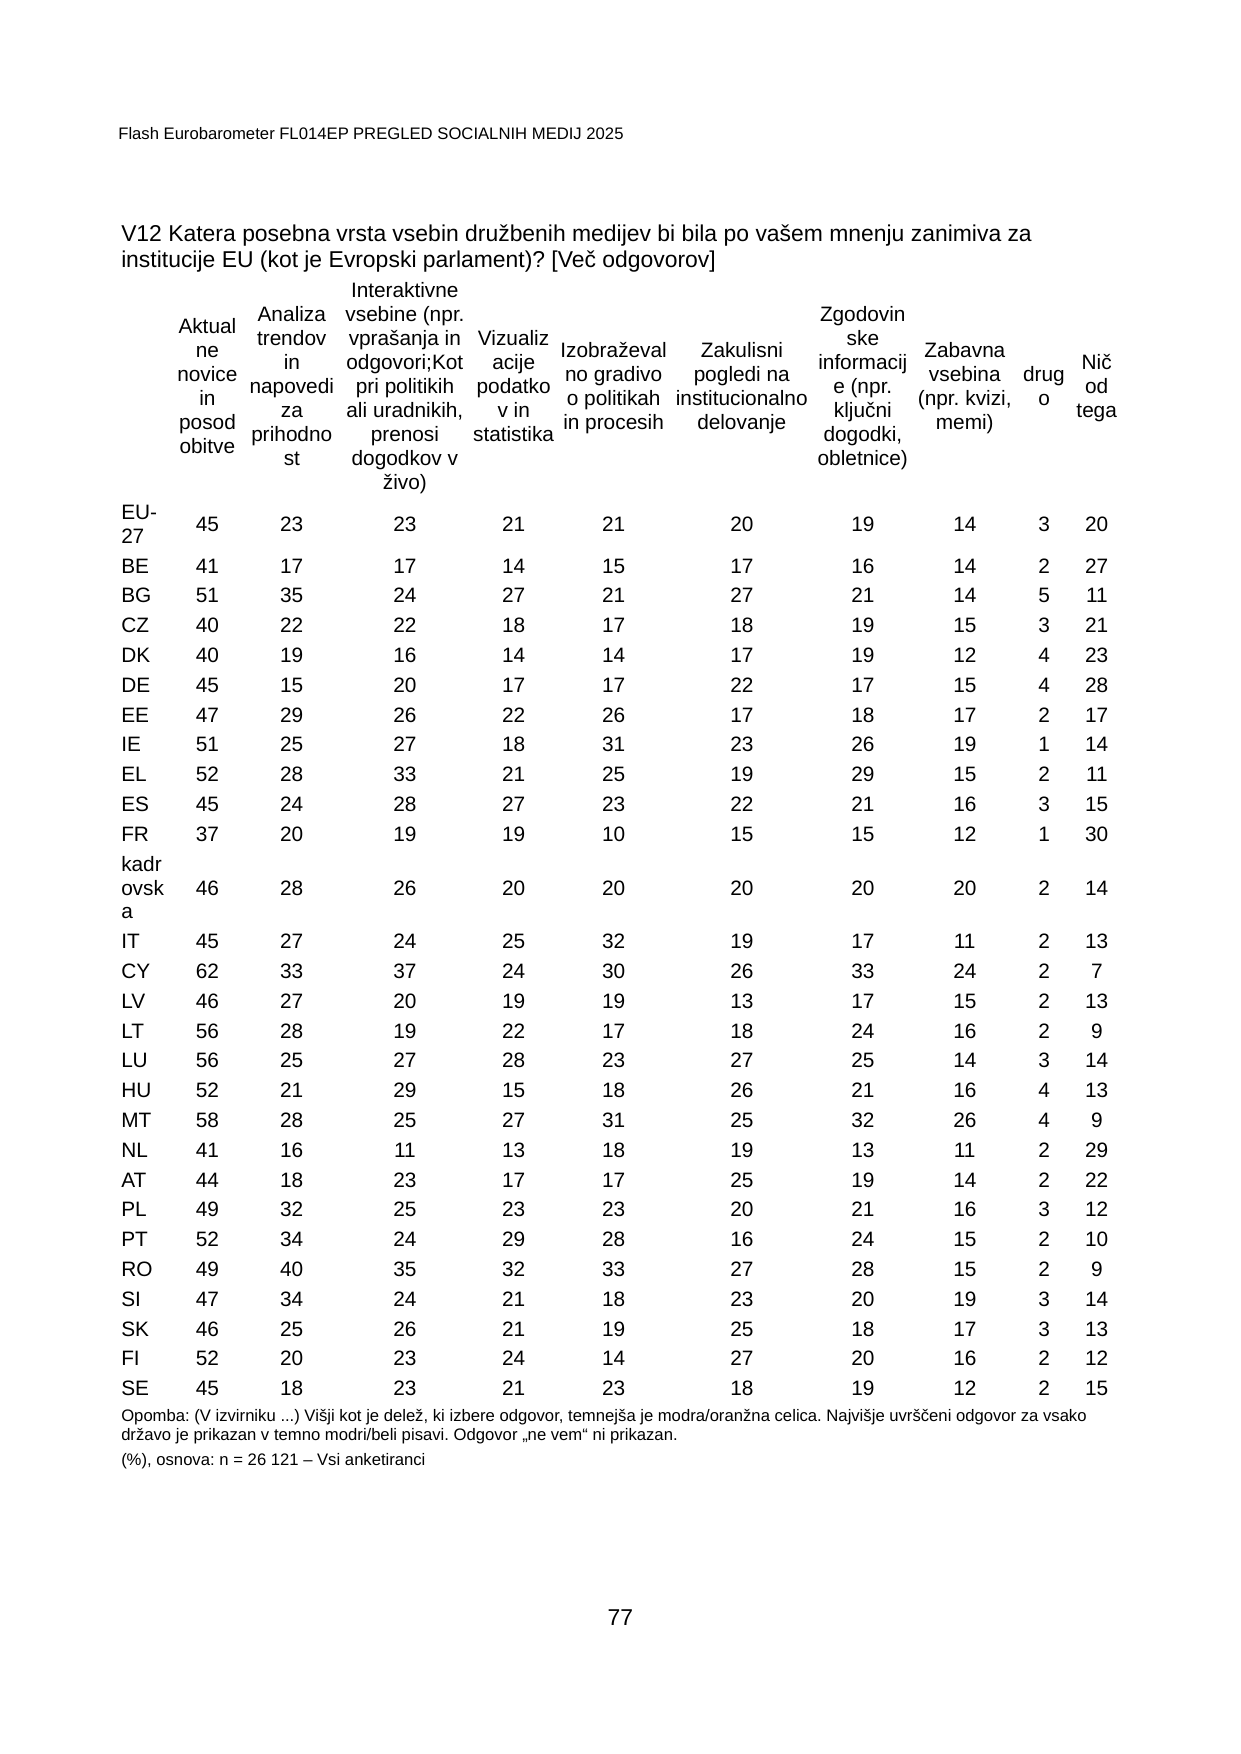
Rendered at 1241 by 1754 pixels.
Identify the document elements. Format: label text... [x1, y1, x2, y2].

table_cell 33 [814, 956, 912, 986]
table_cell LV [118, 986, 171, 1016]
table_cell 4 [1017, 670, 1070, 699]
table_cell 22 [244, 610, 340, 640]
table_cell 19 [340, 819, 470, 848]
table_cell 12 [1070, 1343, 1123, 1373]
table_cell 12 [1070, 1194, 1123, 1224]
table_cell 20 [670, 1194, 813, 1224]
table_cell 34 [244, 1284, 340, 1313]
table_cell 18 [670, 610, 813, 640]
table_cell 14 [1070, 1284, 1123, 1313]
table_cell IE [118, 729, 171, 759]
table_cell 37 [340, 956, 470, 986]
table_cell 24 [912, 956, 1017, 986]
table_cell 2 [1017, 1135, 1070, 1164]
table_cell 21 [244, 1075, 340, 1105]
table_cell 25 [557, 759, 670, 789]
table_cell 21 [814, 1194, 912, 1224]
table_cell 17 [670, 700, 813, 729]
table_cell PT [118, 1224, 171, 1254]
table_cell 18 [470, 610, 557, 640]
table_cell 2 [1017, 926, 1070, 956]
table_cell 46 [171, 849, 243, 926]
table_cell 14 [912, 551, 1017, 580]
table_cell 33 [557, 1254, 670, 1284]
table_cell 26 [670, 956, 813, 986]
table_cell 45 [171, 789, 243, 819]
table_cell 14 [1070, 729, 1123, 759]
table_cell 29 [1070, 1135, 1123, 1164]
table_cell 19 [814, 640, 912, 670]
table_cell drugo [1017, 275, 1070, 497]
table_cell 25 [244, 729, 340, 759]
table_cell 14 [470, 551, 557, 580]
table_cell 9 [1070, 1105, 1123, 1135]
table_header V12 Katera posebna vrsta vsebin družbenih medijev bi bila po vašem mnenju zanimiva za institucije EU (kot je Evropski parlament)? [Več odgovorov] [118, 217, 1123, 275]
table_cell Zakulisni pogledi na institucionalno delovanje [670, 275, 813, 497]
table_cell 26 [340, 849, 470, 926]
table_cell 5 [1017, 580, 1070, 610]
table_cell 18 [814, 1314, 912, 1343]
table_cell NL [118, 1135, 171, 1164]
table_cell 16 [912, 1343, 1017, 1373]
table_cell 58 [171, 1105, 243, 1135]
table_cell 56 [171, 1016, 243, 1045]
table_cell 11 [912, 1135, 1017, 1164]
table_cell 35 [340, 1254, 470, 1284]
table_cell 11 [340, 1135, 470, 1164]
table_cell 21 [470, 497, 557, 551]
table_cell AT [118, 1165, 171, 1194]
table_cell Izobraževalno gradivo o politikah in procesih [557, 275, 670, 497]
table_cell 21 [1070, 610, 1123, 640]
table_cell 11 [1070, 759, 1123, 789]
table_cell 18 [557, 1075, 670, 1105]
table_cell 26 [912, 1105, 1017, 1135]
table_cell 17 [814, 986, 912, 1016]
table_cell 19 [557, 1314, 670, 1343]
table_cell 45 [171, 497, 243, 551]
table_cell 17 [912, 1314, 1017, 1343]
table_cell 15 [912, 670, 1017, 699]
table_cell 15 [912, 610, 1017, 640]
table_cell 15 [814, 819, 912, 848]
table_cell 27 [470, 1105, 557, 1135]
table_cell 23 [557, 789, 670, 819]
table_cell 18 [670, 1373, 813, 1403]
table_cell 23 [340, 1343, 470, 1373]
table_cell 41 [171, 551, 243, 580]
table_cell 17 [670, 551, 813, 580]
table_cell 20 [670, 497, 813, 551]
table_cell 15 [244, 670, 340, 699]
table_cell 19 [912, 1284, 1017, 1313]
table_cell MT [118, 1105, 171, 1135]
table_cell 40 [171, 610, 243, 640]
table_cell 19 [814, 610, 912, 640]
table_cell 27 [1070, 551, 1123, 580]
table_cell FR [118, 819, 171, 848]
table_cell 20 [814, 1343, 912, 1373]
table_cell 23 [1070, 640, 1123, 670]
table_cell 23 [340, 1165, 470, 1194]
table_cell 35 [244, 580, 340, 610]
table_cell 27 [670, 580, 813, 610]
table_cell 21 [557, 580, 670, 610]
table_cell 29 [244, 700, 340, 729]
table_cell 15 [1070, 1373, 1123, 1403]
table_cell 2 [1017, 1224, 1070, 1254]
table_cell 18 [244, 1373, 340, 1403]
table_cell 49 [171, 1194, 243, 1224]
table_cell 25 [670, 1105, 813, 1135]
table_cell 14 [470, 640, 557, 670]
table_cell 25 [670, 1314, 813, 1343]
table_cell 15 [912, 1224, 1017, 1254]
table_cell 23 [670, 729, 813, 759]
table_cell 11 [912, 926, 1017, 956]
table_cell 40 [171, 640, 243, 670]
table_cell 32 [244, 1194, 340, 1224]
table_cell 24 [814, 1016, 912, 1045]
table_cell 13 [814, 1135, 912, 1164]
table_cell Opomba: (V izvirniku ...) Višji kot je delež, ki izbere odgovor, temnejša je modra/oranžna celica. Najvišje uvrščeni odgovor za vsako državo je prikazan v temno modri/beli pisavi. Odgovor „ne vem“ ni prikazan. [118, 1403, 1123, 1447]
table_cell 3 [1017, 610, 1070, 640]
table_cell 47 [171, 700, 243, 729]
table_cell FI [118, 1343, 171, 1373]
table_cell 17 [557, 670, 670, 699]
table_cell 2 [1017, 1373, 1070, 1403]
table_cell 14 [1070, 849, 1123, 926]
table_cell 31 [557, 1105, 670, 1135]
table_cell 19 [670, 759, 813, 789]
table_cell 20 [670, 849, 813, 926]
table_cell 20 [1070, 497, 1123, 551]
table_cell 22 [470, 700, 557, 729]
table_cell 21 [470, 1373, 557, 1403]
table_cell 21 [557, 497, 670, 551]
table_cell 10 [557, 819, 670, 848]
table_cell 16 [340, 640, 470, 670]
table_cell 13 [1070, 1075, 1123, 1105]
table_cell 15 [557, 551, 670, 580]
table_cell 24 [470, 1343, 557, 1373]
table_cell 28 [340, 789, 470, 819]
table_cell 19 [470, 986, 557, 1016]
table_cell 27 [340, 729, 470, 759]
table_cell 15 [670, 819, 813, 848]
table_cell 23 [557, 1045, 670, 1075]
table_cell 3 [1017, 1314, 1070, 1343]
table_cell 44 [171, 1165, 243, 1194]
table_cell Aktualne novice in posodobitve [171, 275, 243, 497]
table_cell LT [118, 1016, 171, 1045]
table_cell 20 [557, 849, 670, 926]
table_cell 2 [1017, 759, 1070, 789]
table_cell 52 [171, 1075, 243, 1105]
table_cell LU [118, 1045, 171, 1075]
table_cell 23 [557, 1373, 670, 1403]
table_cell 62 [171, 956, 243, 986]
table_cell [118, 275, 171, 497]
table_cell 52 [171, 1224, 243, 1254]
table_cell 27 [470, 580, 557, 610]
table_cell 20 [244, 819, 340, 848]
table_cell 30 [1070, 819, 1123, 848]
table_cell 21 [814, 580, 912, 610]
table_cell 29 [814, 759, 912, 789]
table_cell DK [118, 640, 171, 670]
table_cell 24 [340, 926, 470, 956]
table_cell 17 [470, 1165, 557, 1194]
table_cell 25 [244, 1045, 340, 1075]
table_cell 51 [171, 729, 243, 759]
table_cell EL [118, 759, 171, 789]
table_cell 2 [1017, 849, 1070, 926]
table_cell 12 [912, 640, 1017, 670]
table_cell 22 [340, 610, 470, 640]
table_cell DE [118, 670, 171, 699]
table_cell 17 [912, 700, 1017, 729]
table_cell 16 [912, 789, 1017, 819]
table_cell 19 [814, 1373, 912, 1403]
table_cell 15 [912, 1254, 1017, 1284]
table_cell 26 [670, 1075, 813, 1105]
table_cell 2 [1017, 551, 1070, 580]
table_cell 24 [340, 1284, 470, 1313]
table_cell 33 [340, 759, 470, 789]
table_cell BG [118, 580, 171, 610]
table_cell 18 [557, 1284, 670, 1313]
table_cell 22 [670, 670, 813, 699]
table_cell SE [118, 1373, 171, 1403]
table_cell 32 [470, 1254, 557, 1284]
table_cell 1 [1017, 729, 1070, 759]
table_cell 17 [557, 610, 670, 640]
table_cell 28 [244, 1105, 340, 1135]
table_cell 27 [670, 1254, 813, 1284]
table_cell 28 [244, 849, 340, 926]
table_cell Interaktivne vsebine (npr. vprašanja in odgovori;Kot pri politikih ali uradnikih, prenosi dogodkov v živo) [340, 275, 470, 497]
table_cell 21 [814, 789, 912, 819]
table_cell EU-27 [118, 497, 171, 551]
table_cell 27 [244, 986, 340, 1016]
table_cell 15 [1070, 789, 1123, 819]
table_cell 1 [1017, 819, 1070, 848]
table_cell 3 [1017, 497, 1070, 551]
table_cell 20 [912, 849, 1017, 926]
table_cell 23 [470, 1194, 557, 1224]
table_cell 2 [1017, 986, 1070, 1016]
table_cell 17 [470, 670, 557, 699]
table_cell 46 [171, 1314, 243, 1343]
table_cell 17 [814, 670, 912, 699]
table_cell 7 [1070, 956, 1123, 986]
table_cell 9 [1070, 1254, 1123, 1284]
table_cell SI [118, 1284, 171, 1313]
table_cell 26 [814, 729, 912, 759]
table_cell 45 [171, 670, 243, 699]
table_cell 16 [814, 551, 912, 580]
table_cell 21 [470, 1314, 557, 1343]
table_cell 15 [470, 1075, 557, 1105]
table_cell 3 [1017, 1194, 1070, 1224]
table_cell 23 [340, 1373, 470, 1403]
table_cell 3 [1017, 1045, 1070, 1075]
table_cell 17 [670, 640, 813, 670]
table_cell 34 [244, 1224, 340, 1254]
table_cell 23 [557, 1194, 670, 1224]
table_cell 28 [244, 1016, 340, 1045]
table_cell 2 [1017, 956, 1070, 986]
table_cell 2 [1017, 700, 1070, 729]
table_cell 17 [814, 926, 912, 956]
table_cell 23 [670, 1284, 813, 1313]
table_cell 27 [470, 789, 557, 819]
table_cell 24 [340, 580, 470, 610]
table_cell Zgodovinske informacije (npr. ključni dogodki, obletnice) [814, 275, 912, 497]
table_cell Zabavna vsebina (npr. kvizi, memi) [912, 275, 1017, 497]
table_cell 19 [814, 1165, 912, 1194]
table_cell 23 [244, 497, 340, 551]
table_cell 27 [670, 1045, 813, 1075]
table_cell 25 [470, 926, 557, 956]
table_cell 29 [470, 1224, 557, 1254]
table_cell 26 [340, 1314, 470, 1343]
table_cell 24 [814, 1224, 912, 1254]
table_cell 28 [244, 759, 340, 789]
table_cell 17 [244, 551, 340, 580]
table_cell 28 [814, 1254, 912, 1284]
table_cell 49 [171, 1254, 243, 1284]
table_cell 16 [912, 1194, 1017, 1224]
table_cell 47 [171, 1284, 243, 1313]
table_cell 20 [340, 670, 470, 699]
table_cell 20 [470, 849, 557, 926]
table_cell 20 [814, 849, 912, 926]
table_cell 28 [1070, 670, 1123, 699]
table_cell RO [118, 1254, 171, 1284]
table_cell CZ [118, 610, 171, 640]
table_cell 23 [340, 497, 470, 551]
table_cell CY [118, 956, 171, 986]
table_cell Vizualizacije podatkov in statistika [470, 275, 557, 497]
table_cell 51 [171, 580, 243, 610]
table_cell 18 [670, 1016, 813, 1045]
table_cell 12 [912, 819, 1017, 848]
table_cell 19 [557, 986, 670, 1016]
table_cell 18 [244, 1165, 340, 1194]
table_cell 27 [244, 926, 340, 956]
table_cell 4 [1017, 1075, 1070, 1105]
table_cell 2 [1017, 1165, 1070, 1194]
table_cell 28 [470, 1045, 557, 1075]
table_cell 40 [244, 1254, 340, 1284]
table_cell 19 [814, 497, 912, 551]
table_cell 17 [1070, 700, 1123, 729]
table_cell (%), osnova: n = 26 121 – Vsi anketiranci [118, 1447, 1123, 1472]
table_cell 20 [244, 1343, 340, 1373]
table_cell 2 [1017, 1343, 1070, 1373]
table_cell 32 [557, 926, 670, 956]
table_cell 21 [814, 1075, 912, 1105]
table_cell 41 [171, 1135, 243, 1164]
table_cell 25 [340, 1105, 470, 1135]
table_cell EE [118, 700, 171, 729]
table_cell 27 [670, 1343, 813, 1373]
table_cell 26 [340, 700, 470, 729]
table_cell 22 [470, 1016, 557, 1045]
table_cell 45 [171, 1373, 243, 1403]
table_cell 25 [670, 1165, 813, 1194]
table_cell 31 [557, 729, 670, 759]
table_cell IT [118, 926, 171, 956]
table_cell 4 [1017, 640, 1070, 670]
table_cell 14 [557, 1343, 670, 1373]
table_cell 20 [814, 1284, 912, 1313]
table_cell 19 [340, 1016, 470, 1045]
table_cell 13 [1070, 926, 1123, 956]
table_cell 16 [670, 1224, 813, 1254]
table_cell kadrovska [118, 849, 171, 926]
table_cell 25 [244, 1314, 340, 1343]
table_cell 21 [470, 1284, 557, 1313]
table_cell 19 [244, 640, 340, 670]
table_cell 37 [171, 819, 243, 848]
table_cell 10 [1070, 1224, 1123, 1254]
table_cell BE [118, 551, 171, 580]
table_cell 14 [557, 640, 670, 670]
table_cell 22 [1070, 1165, 1123, 1194]
table_cell 52 [171, 759, 243, 789]
table_cell 27 [340, 1045, 470, 1075]
table_cell 15 [912, 986, 1017, 1016]
table_cell 17 [340, 551, 470, 580]
table_cell 18 [470, 729, 557, 759]
table_cell 16 [912, 1075, 1017, 1105]
table_cell 2 [1017, 1016, 1070, 1045]
table_cell 18 [814, 700, 912, 729]
table_cell 3 [1017, 1284, 1070, 1313]
table_cell 11 [1070, 580, 1123, 610]
table_cell 33 [244, 956, 340, 986]
table_cell 17 [557, 1016, 670, 1045]
table_cell 4 [1017, 1105, 1070, 1135]
table_cell 29 [340, 1075, 470, 1105]
table_cell 56 [171, 1045, 243, 1075]
table_cell 19 [670, 926, 813, 956]
table_cell 30 [557, 956, 670, 986]
table_cell 14 [1070, 1045, 1123, 1075]
table_cell 18 [557, 1135, 670, 1164]
table_cell 19 [470, 819, 557, 848]
table_cell 25 [814, 1045, 912, 1075]
table_cell 12 [912, 1373, 1017, 1403]
table_cell 24 [470, 956, 557, 986]
table_cell 14 [912, 1165, 1017, 1194]
table_cell 9 [1070, 1016, 1123, 1045]
table_cell 46 [171, 986, 243, 1016]
table_cell 32 [814, 1105, 912, 1135]
table_cell 19 [912, 729, 1017, 759]
table_cell 13 [470, 1135, 557, 1164]
table_cell 21 [470, 759, 557, 789]
table_cell 26 [557, 700, 670, 729]
table_cell PL [118, 1194, 171, 1224]
table_cell 13 [1070, 986, 1123, 1016]
table_cell 13 [1070, 1314, 1123, 1343]
table_cell 52 [171, 1343, 243, 1373]
table_cell 2 [1017, 1254, 1070, 1284]
table_cell 22 [670, 789, 813, 819]
table_cell 24 [244, 789, 340, 819]
table_cell 14 [912, 497, 1017, 551]
table_cell Nič od tega [1070, 275, 1123, 497]
table_cell 20 [340, 986, 470, 1016]
table_cell SK [118, 1314, 171, 1343]
table_cell 17 [557, 1165, 670, 1194]
table_cell HU [118, 1075, 171, 1105]
table_cell 28 [557, 1224, 670, 1254]
table_cell 24 [340, 1224, 470, 1254]
table_cell 15 [912, 759, 1017, 789]
table_cell 16 [244, 1135, 340, 1164]
table_cell 14 [912, 1045, 1017, 1075]
table_cell ES [118, 789, 171, 819]
table_cell 3 [1017, 789, 1070, 819]
table_cell Analiza trendov in napovedi za prihodnost [244, 275, 340, 497]
table_cell 13 [670, 986, 813, 1016]
table_cell 25 [340, 1194, 470, 1224]
table_cell 14 [912, 580, 1017, 610]
table_cell 16 [912, 1016, 1017, 1045]
table_cell 19 [670, 1135, 813, 1164]
table_cell 45 [171, 926, 243, 956]
